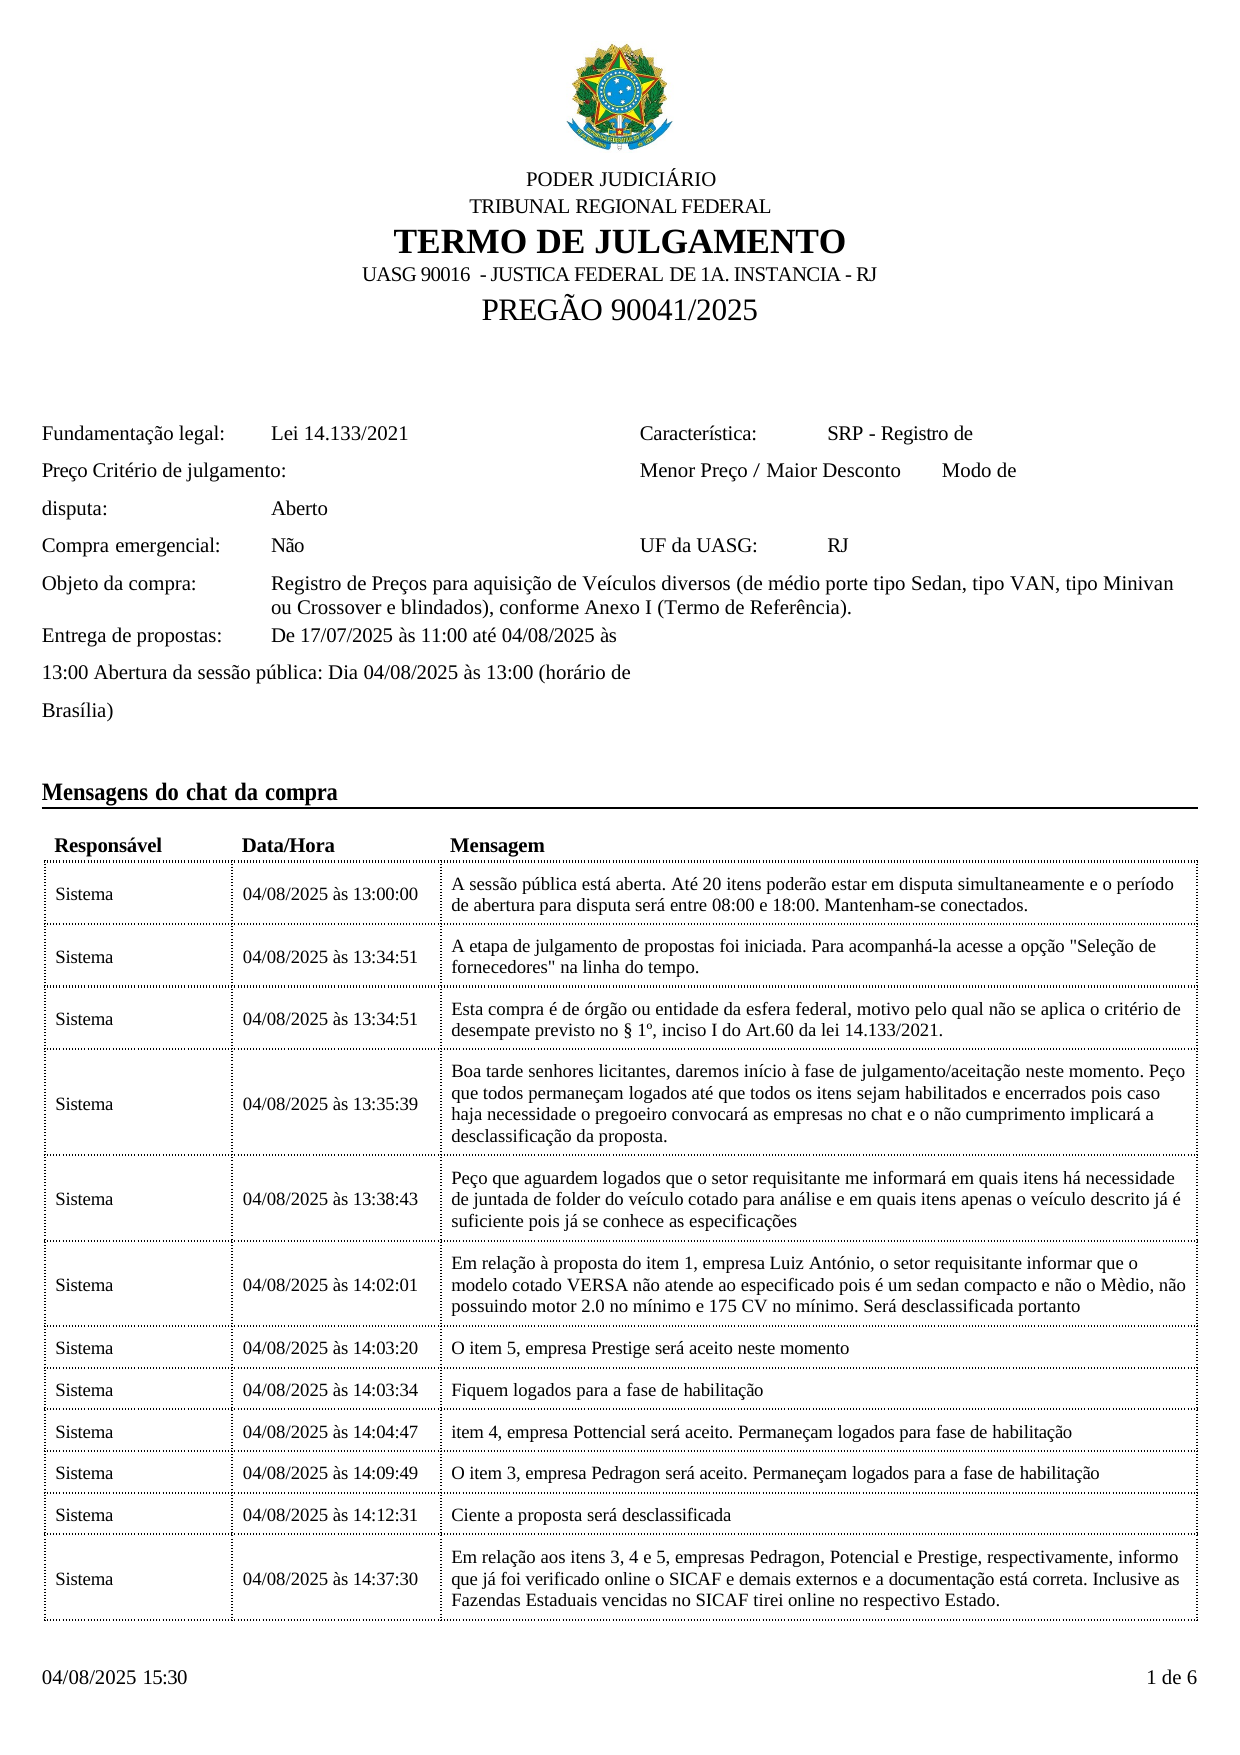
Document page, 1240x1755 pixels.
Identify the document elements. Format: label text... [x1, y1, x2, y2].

table_cell A etapa de julgamento de propostas foi iniciada. Para acompanhá-la acesse a opção "Seleção de fornecedores" na linha do tempo. [441, 923, 1197, 985]
text Compra emergencial: Não UF da UASG: RJ [42, 533, 1210, 557]
text Responsável Data/Hora Mensagem [54, 833, 1210, 857]
text Entrega de propostas: De 17/07/2025 às 11:00 até 04/08/2025 às 13:00 Abertura da sessão pública: Dia 04/08/2025 às 13:00 (horário de Brasília) [42, 623, 667, 722]
table_header Sistema [45, 860, 232, 923]
text TERMO DE JULGAMENTO [29, 221, 1210, 261]
table_cell Sistema [45, 1240, 232, 1325]
table_header 04/08/2025 às 13:00:00 [232, 860, 441, 923]
table_cell Ciente a proposta será desclassificada [441, 1492, 1197, 1533]
table_cell Sistema [45, 1325, 232, 1367]
table_cell 04/08/2025 às 14:03:34 [232, 1367, 441, 1408]
table_cell Sistema [45, 1367, 232, 1408]
table_cell Sistema [45, 923, 232, 985]
table_cell Sistema [45, 1492, 232, 1533]
table_cell 04/08/2025 às 14:02:01 [232, 1240, 441, 1325]
table_cell 04/08/2025 às 14:09:49 [232, 1450, 441, 1492]
table_cell 04/08/2025 às 14:04:47 [232, 1408, 441, 1450]
table_cell Fiquem logados para a fase de habilitação [441, 1367, 1197, 1408]
text UASG 90016 - JUSTICA FEDERAL DE 1A. INSTANCIA - RJ [29, 262, 1210, 286]
table_header A sessão pública está aberta. Até 20 itens poderão estar em disputa simultaneamente e o período de abertura para disputa será entre 08:00 e 18:00. Mantenham-se conectados. [441, 860, 1197, 923]
table_cell O item 5, empresa Prestige será aceito neste momento [441, 1325, 1197, 1367]
table_cell Esta compra é de órgão ou entidade da esfera federal, motivo pelo qual não se aplica o critério de desempate previsto no § 1º, inciso I do Art.60 da lei 14.133/2021. [441, 985, 1197, 1048]
table_cell Sistema [45, 1533, 232, 1619]
text PREGÃO 90041/2025 [29, 292, 1210, 328]
table_cell Sistema [45, 1154, 232, 1239]
table_cell O item 3, empresa Pedragon será aceito. Permaneçam logados para a fase de habilitação [441, 1450, 1197, 1492]
table_cell 04/08/2025 às 13:35:39 [232, 1048, 441, 1154]
table_cell 04/08/2025 às 13:34:51 [232, 985, 441, 1048]
table_cell Peço que aguardem logados que o setor requisitante me informará em quais itens há necessidade de juntada de folder do veículo cotado para análise e em quais itens apenas o veículo descrito já é suficiente pois já se conhece as especificações [441, 1154, 1197, 1239]
table_cell Sistema [45, 1048, 232, 1154]
table_cell 04/08/2025 às 14:03:20 [232, 1325, 441, 1367]
text Fundamentação legal: Lei 14.133/2021 Característica: SRP - Registro de Preço Critério de julgamento: Menor Preço / Maior Desconto Modo de disputa: Aberto [42, 421, 1019, 520]
table_cell Sistema [45, 1408, 232, 1450]
table_cell 04/08/2025 às 13:38:43 [232, 1154, 441, 1239]
table_cell Em relação à proposta do item 1, empresa Luiz António, o setor requisitante informar que o modelo cotado VERSA não atende ao especificado pois é um sedan compacto e não o Mèdio, não possuindo motor 2.0 no mínimo e 175 CV no mínimo. Será desclassificada portanto [441, 1240, 1197, 1325]
text Objeto da compra: Registro de Preços para aquisição de Veículos diversos (de médio porte tipo Sedan, tipo VAN, tipo Minivan ou Crossover e blindados), conforme Anexo I (Termo de Referência). [42, 571, 1181, 619]
table_cell 04/08/2025 às 14:37:30 [232, 1533, 441, 1619]
table_cell 04/08/2025 às 14:12:31 [232, 1492, 441, 1533]
text Mensagens do chat da compra [42, 777, 1210, 806]
table_cell Boa tarde senhores licitantes, daremos início à fase de julgamento/aceitação neste momento. Peço que todos permaneçam logados até que todos os itens sejam habilitados e encerrados pois caso haja necessidade o pregoeiro convocará as empresas no chat e o não cumprimento implicará a desclassificação da proposta. [441, 1048, 1197, 1154]
table_cell Sistema [45, 985, 232, 1048]
text PODER JUDICIÁRIO TRIBUNAL REGIONAL FEDERAL [469, 167, 771, 218]
table_cell Em relação aos itens 3, 4 e 5, empresas Pedragon, Potencial e Prestige, respectivamente, informo que já foi verificado online o SICAF e demais externos e a documentação está correta. Inclusive as Fazendas Estaduais vencidas no SICAF tirei online no respectivo Estado. [441, 1533, 1197, 1619]
table_cell Sistema [45, 1450, 232, 1492]
table_cell item 4, empresa Pottencial será aceito. Permaneçam logados para fase de habilitação [441, 1408, 1197, 1450]
table_cell 04/08/2025 às 13:34:51 [232, 923, 441, 985]
